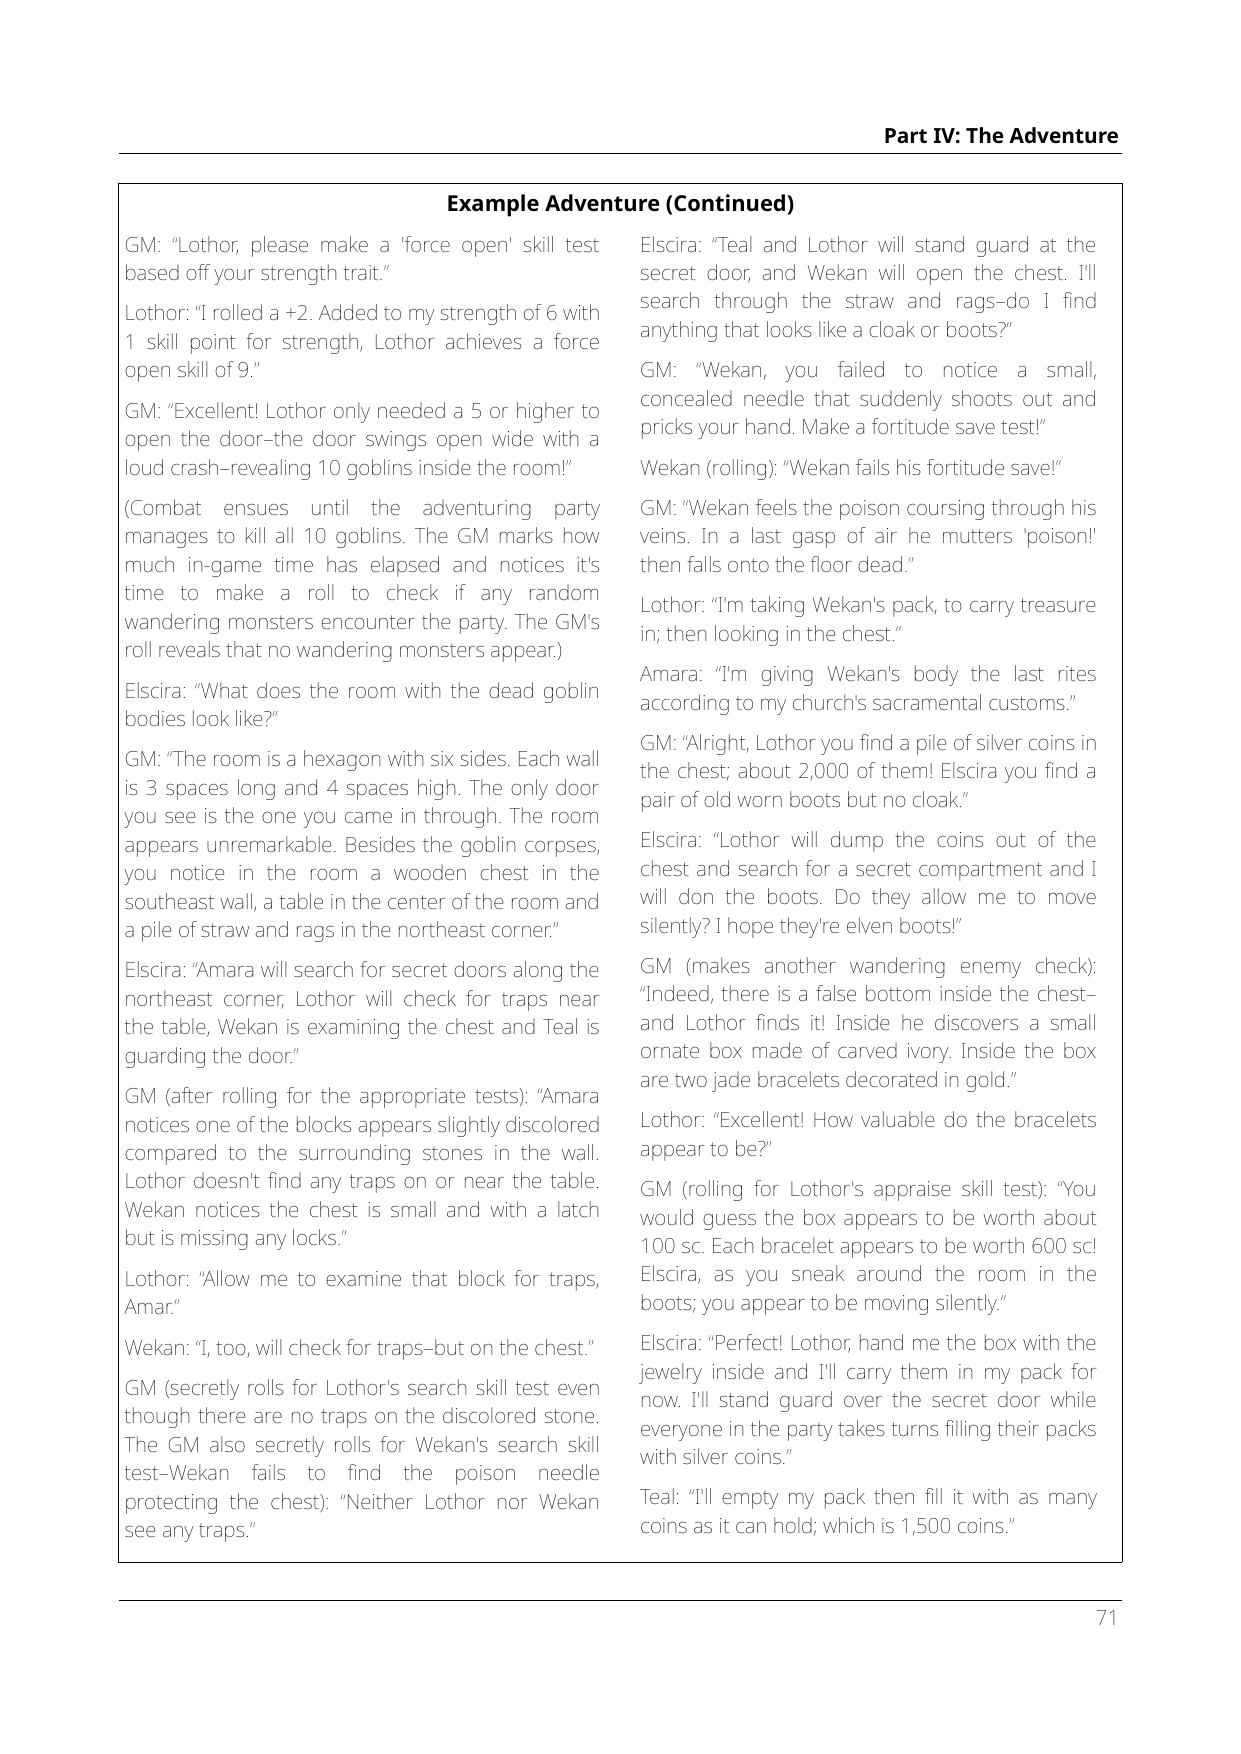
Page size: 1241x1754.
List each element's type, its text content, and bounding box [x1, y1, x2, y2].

table_header Example Adventure (Continued) [119, 184, 1122, 224]
table_cell GM: “Lothor, please make a 'force open' skill test based off your strength trait.” Lothor: “I rolled a +2. Added to my strength of 6 with 1 skill point for strength, Lothor achieves a force open skill of 9.” GM: “Excellent! Lothor only needed a 5 or higher to open the door–the door swings open wide with a loud crash–revealing 10 goblins inside the room!” (Combat ensues until the adventuring party manages to kill all 10 goblins. The GM marks how much in-game time has elapsed and notices it's time to make a roll to check if any random wandering monsters encounter the party. The GM's roll reveals that no wandering monsters appear.) Elscira: “What does the room with the dead goblin bodies look like?” GM: “The room is a hexagon with six sides. Each wall is 3 spaces long and 4 spaces high. The only door you see is the one you came in through. The room appears unremarkable. Besides the goblin corpses, you notice in the room a wooden chest in the southeast wall, a table in the center of the room and a pile of straw and rags in the northeast corner.” Elscira: “Amara will search for secret doors along the northeast corner, Lothor will check for traps near the table, Wekan is examining the chest and Teal is guarding the door.” GM (after rolling for the appropriate tests): “Amara notices one of the blocks appears slightly discolored compared to the surrounding stones in the wall. Lothor doesn't find any traps on or near the table. Wekan notices the chest is small and with a latch but is missing any locks.” Lothor: “Allow me to examine that block for traps, Amar.” Wekan: “I, too, will check for traps–but on the chest.” GM (secretly rolls for Lothor's search skill test even though there are no traps on the discolored stone. The GM also secretly rolls for Wekan's search skill test–Wekan fails to find the poison needle protecting the chest): “Neither Lothor nor Wekan see any traps.” [119, 224, 606, 1562]
table_cell [606, 224, 634, 1562]
table_cell Elscira: “Teal and Lothor will stand guard at the secret door, and Wekan will open the chest. I'll search through the straw and rags–do I find anything that looks like a cloak or boots?” GM: “Wekan, you failed to notice a small, concealed needle that suddenly shoots out and pricks your hand. Make a fortitude save test!” Wekan (rolling): “Wekan fails his fortitude save!” GM: “Wekan feels the poison coursing through his veins. In a last gasp of air he mutters 'poison!' then falls onto the floor dead.” Lothor: “I'm taking Wekan's pack, to carry treasure in; then looking in the chest.” Amara: “I'm giving Wekan's body the last rites according to my church's sacramental customs.” GM: “Alright, Lothor you find a pile of silver coins in the chest; about 2,000 of them! Elscira you find a pair of old worn boots but no cloak.” Elscira: “Lothor will dump the coins out of the chest and search for a secret compartment and I will don the boots. Do they allow me to move silently? I hope they're elven boots!” GM (makes another wandering enemy check): “Indeed, there is a false bottom inside the chest–and Lothor finds it! Inside he discovers a small ornate box made of carved ivory. Inside the box are two jade bracelets decorated in gold.” Lothor: “Excellent! How valuable do the bracelets appear to be?” GM (rolling for Lothor's appraise skill test): “You would guess the box appears to be worth about 100 sc. Each bracelet appears to be worth 600 sc! Elscira, as you sneak around the room in the boots; you appear to be moving silently.” Elscira: “Perfect! Lothor, hand me the box with the jewelry inside and I'll carry them in my pack for now. I'll stand guard over the secret door while everyone in the party takes turns filling their packs with silver coins.” Teal: “I'll empty my pack then fill it with as many coins as it can hold; which is 1,500 coins.” [634, 224, 1103, 1562]
table_cell [1103, 224, 1122, 1562]
